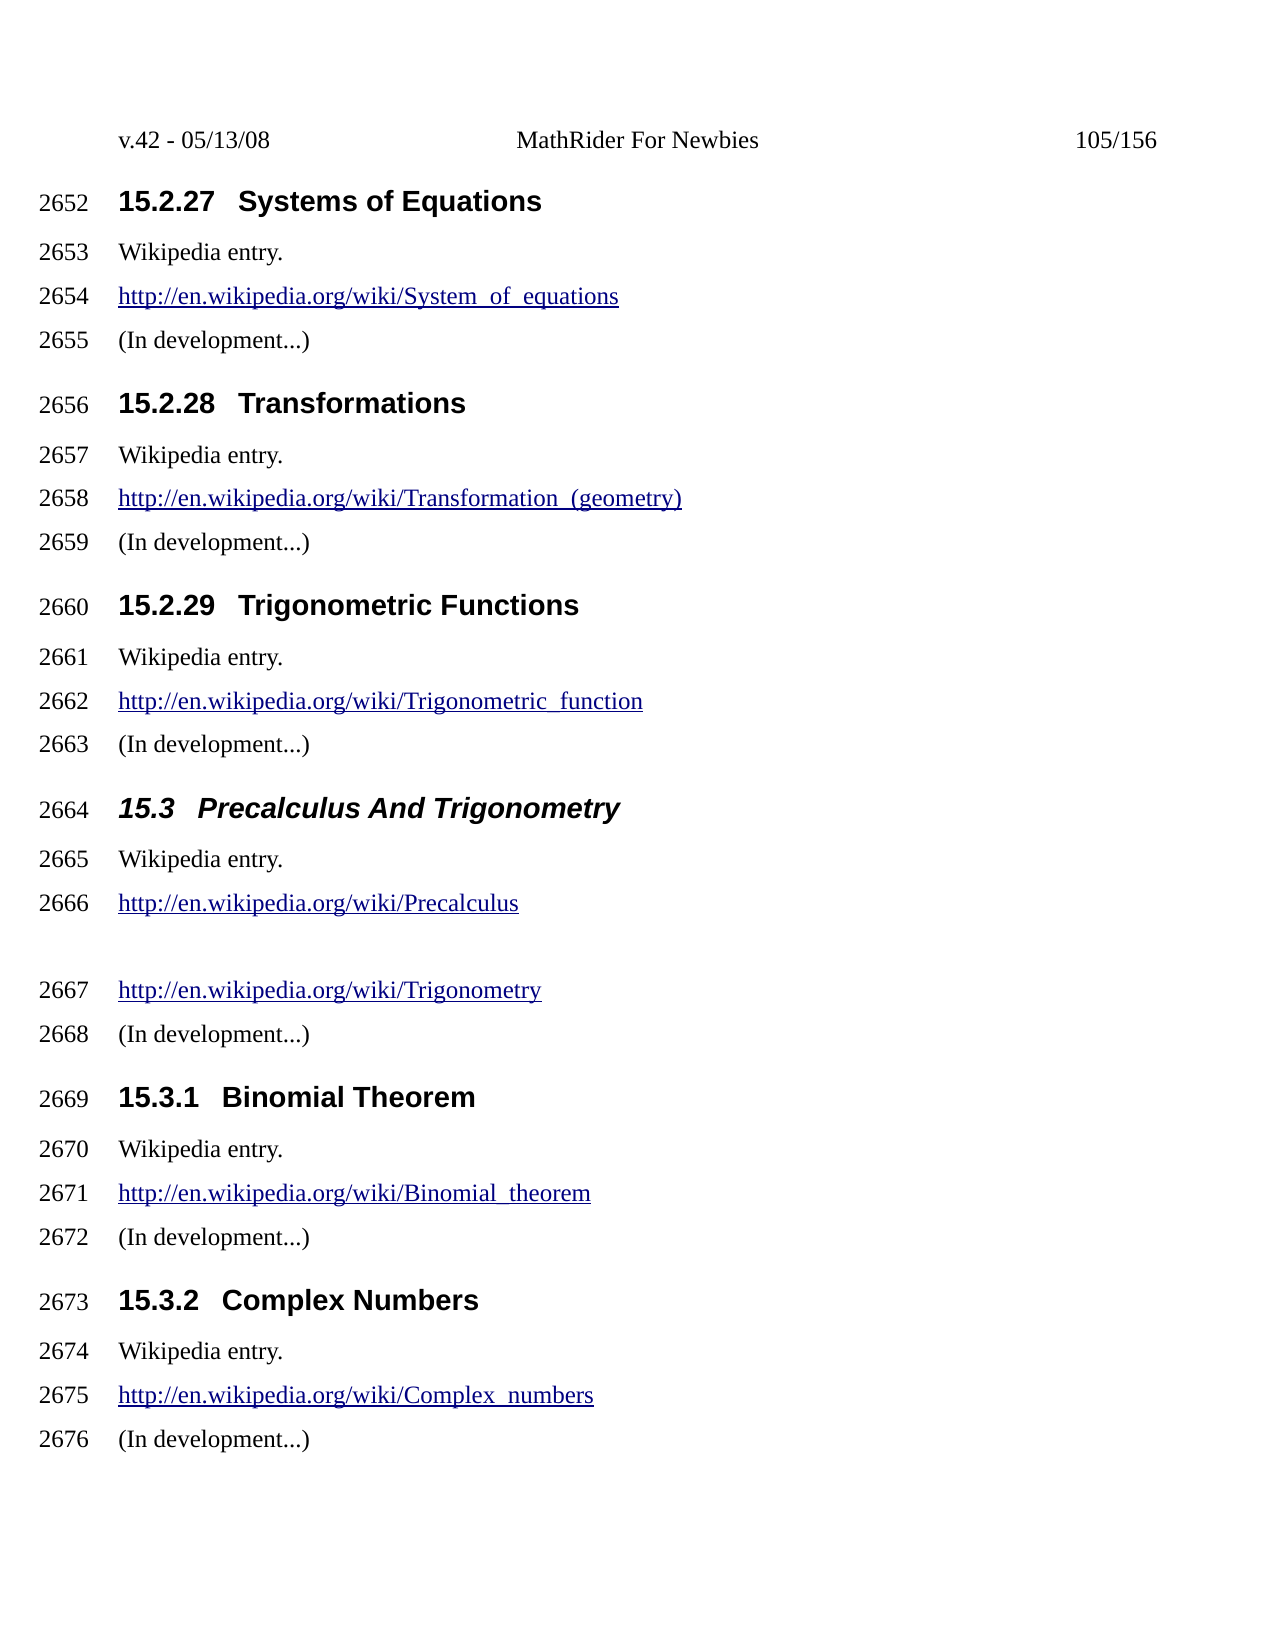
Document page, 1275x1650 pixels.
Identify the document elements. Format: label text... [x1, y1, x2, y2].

text Wikipedia entry. [118, 440, 1157, 468]
text Wikipedia entry. [118, 1336, 1157, 1365]
subtitle Complex Numbers [118, 1283, 1157, 1316]
text http://en.wikipedia.org/wiki/Precalculus [118, 888, 1157, 917]
subtitle Trigonometric Functions [118, 588, 1157, 622]
subtitle Transformations [118, 386, 1157, 420]
text http://en.wikipedia.org/wiki/Binomial_theorem [118, 1178, 1157, 1207]
text (In development...) [118, 1424, 1157, 1453]
text (In development...) [118, 729, 1157, 758]
text http://en.wikipedia.org/wiki/Trigonometric_function [118, 686, 1157, 714]
subtitle Systems of Equations [118, 184, 1157, 217]
text http://en.wikipedia.org/wiki/System_of_equations [118, 281, 1157, 310]
text (In development...) [118, 1019, 1157, 1048]
subtitle Binomial Theorem [118, 1081, 1157, 1114]
text (In development...) [118, 527, 1157, 556]
text http://en.wikipedia.org/wiki/Trigonometry [118, 976, 1157, 1004]
text Wikipedia entry. [118, 1134, 1157, 1163]
text Wikipedia entry. [118, 844, 1157, 873]
text Wikipedia entry. [118, 642, 1157, 671]
text http://en.wikipedia.org/wiki/Complex_numbers [118, 1380, 1157, 1409]
text (In development...) [118, 1222, 1157, 1250]
text http://en.wikipedia.org/wiki/Transformation_(geometry) [118, 483, 1157, 512]
subtitle Precalculus And Trigonometry [118, 791, 1157, 824]
text Wikipedia entry. [118, 237, 1157, 266]
text (In development...) [118, 325, 1157, 354]
